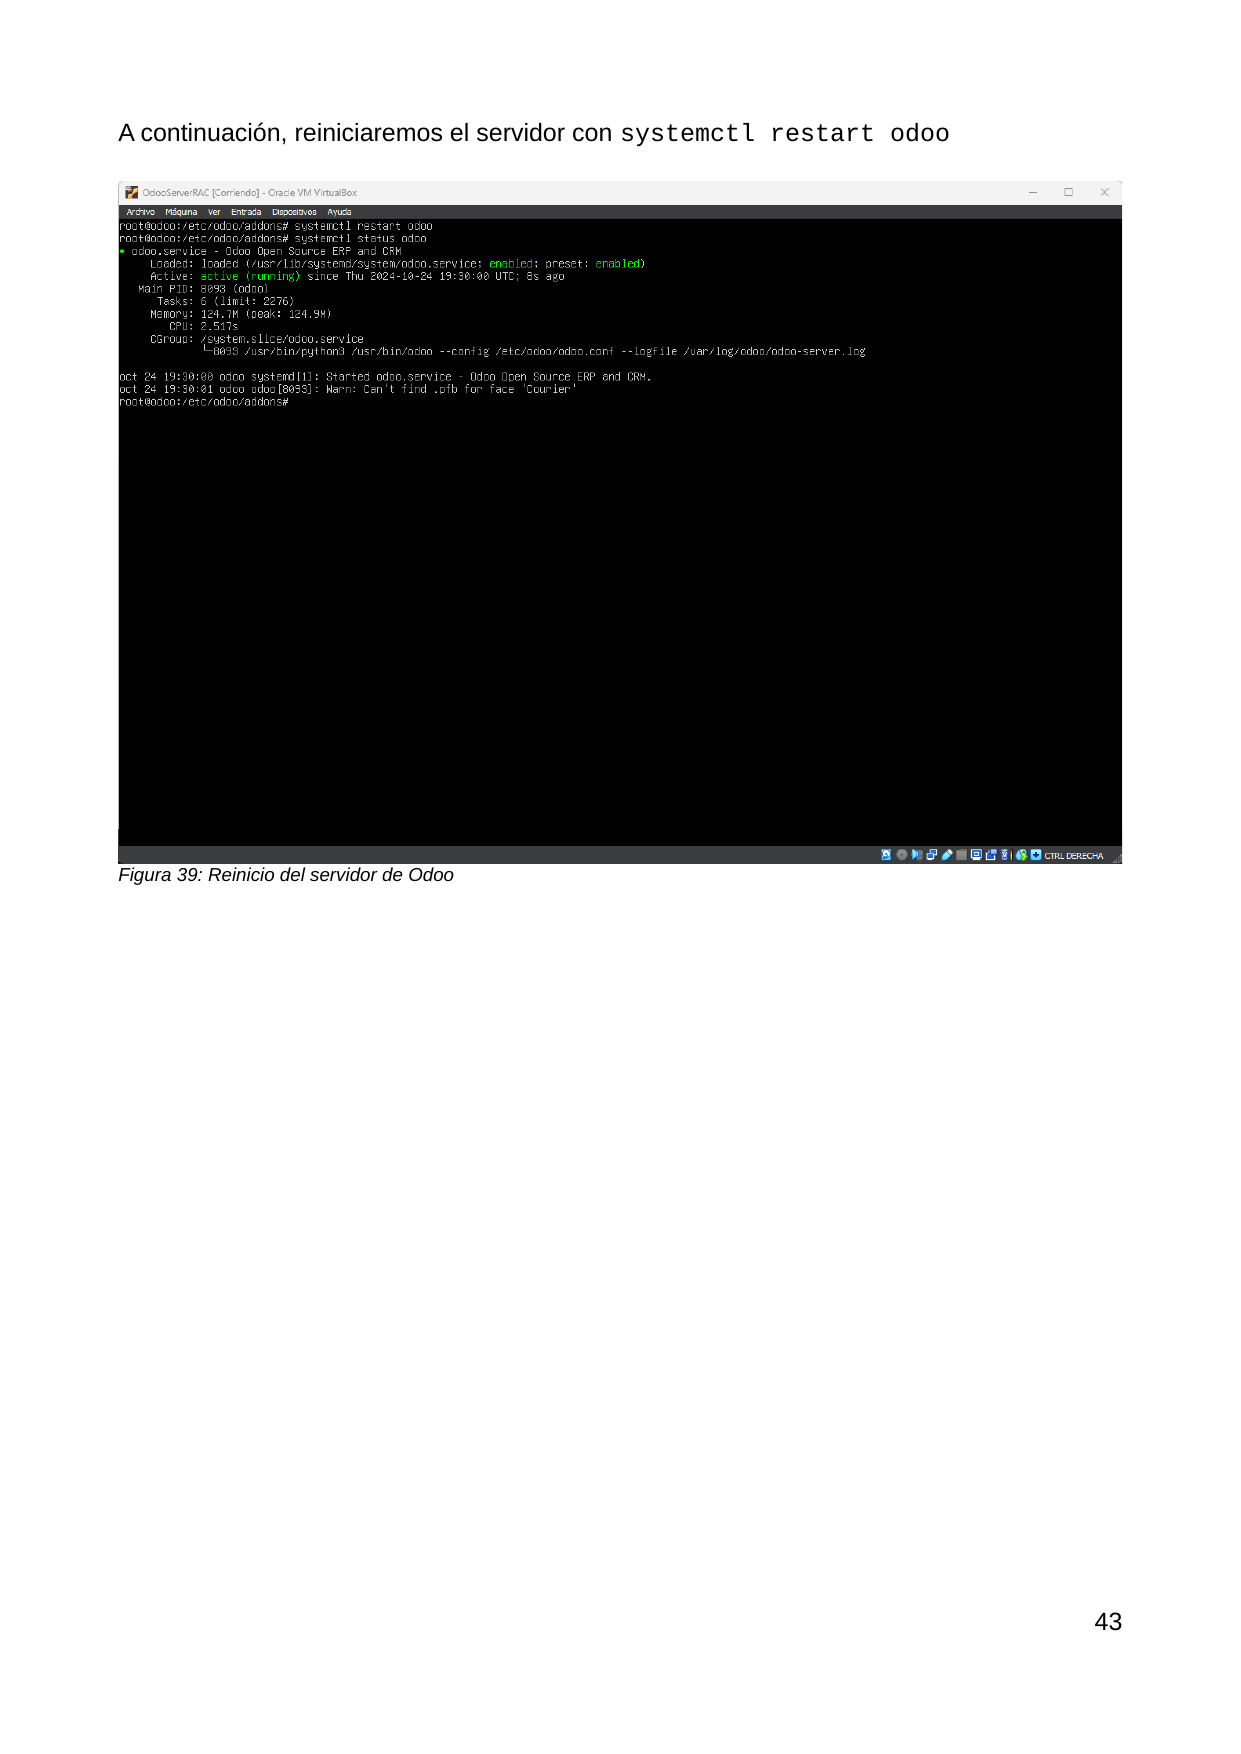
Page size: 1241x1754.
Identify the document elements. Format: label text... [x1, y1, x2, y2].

text A continuación, reiniciaremos el servidor con systemctl restart odoo [118, 118, 1122, 149]
picture [118, 181, 1123, 864]
text Figura 39: Reinicio del servidor de Odoo [118, 864, 1122, 885]
